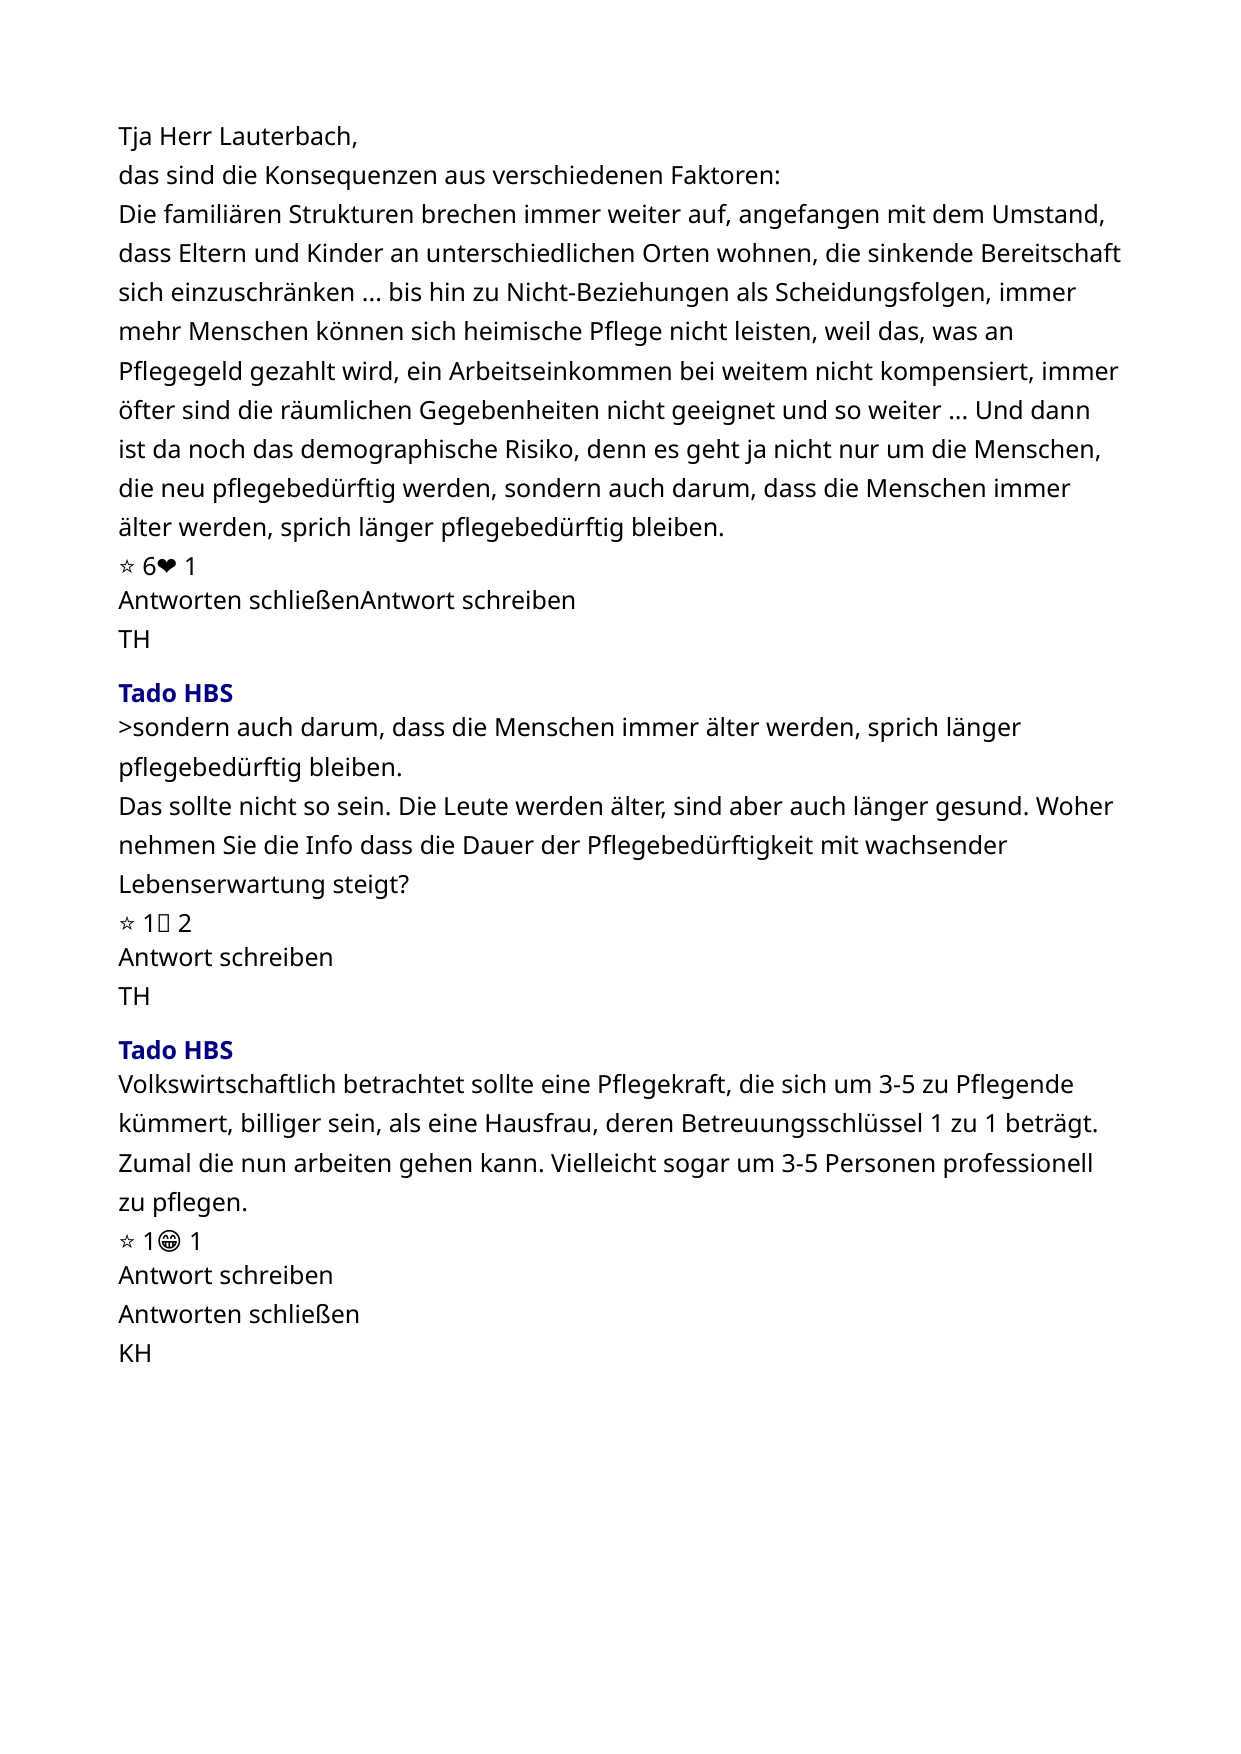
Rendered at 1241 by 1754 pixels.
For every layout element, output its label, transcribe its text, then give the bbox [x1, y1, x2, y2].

subtitle Tado HBS [118, 1033, 1122, 1067]
text Antwort schreiben [118, 1258, 1122, 1292]
text TH [118, 979, 1122, 1013]
text ⭐️ 1🤨 2 [118, 906, 1122, 940]
text KH [118, 1336, 1122, 1370]
text Volkswirtschaftlich betrachtet sollte eine Pflegekraft, die sich um 3-5 zu Pflegende kümmert, billiger sein, als eine Hausfrau, deren Betreuungsschlüssel 1 zu 1 beträgt. Zumal die nun arbeiten gehen kann. Vielleicht sogar um 3-5 Personen professionell zu pflegen. [118, 1067, 1122, 1218]
text TH [118, 622, 1122, 656]
text ⭐️ 6❤️ 1 [118, 549, 1122, 583]
text Antworten schließen [118, 1297, 1122, 1331]
text Das sollte nicht so sein. Die Leute werden älter, sind aber auch länger gesund. Woher nehmen Sie die Info dass die Dauer der Pflegebedürftigkeit mit wachsender Lebenserwartung steigt? [118, 788, 1122, 901]
text Antworten schließenAntwort schreiben [118, 583, 1122, 617]
text ⭐️ 1😁 1 [118, 1223, 1122, 1258]
text Antwort schreiben [118, 940, 1122, 974]
text >sondern auch darum, dass die Menschen immer älter werden, sprich länger pflegebedürftig bleiben. [118, 710, 1122, 783]
text Tja Herr Lauterbach, das sind die Konsequenzen aus verschiedenen Faktoren: Die familiären Strukturen brechen immer weiter auf, angefangen mit dem Umstand, dass Eltern und Kinder an unterschiedlichen Orten wohnen, die sinkende Bereitschaft sich einzuschränken ... bis hin zu Nicht-Beziehungen als Scheidungsfolgen, immer mehr Menschen können sich heimische Pflege nicht leisten, weil das, was an Pflegegeld gezahlt wird, ein Arbeitseinkommen bei weitem nicht kompensiert, immer öfter sind die räumlichen Gegebenheiten nicht geeignet und so weiter ... Und dann ist da noch das demographische Risiko, denn es geht ja nicht nur um die Menschen, die neu pflegebedürftig werden, sondern auch darum, dass die Menschen immer älter werden, sprich länger pflegebedürftig bleiben. [118, 118, 1122, 544]
subtitle Tado HBS [118, 676, 1122, 710]
